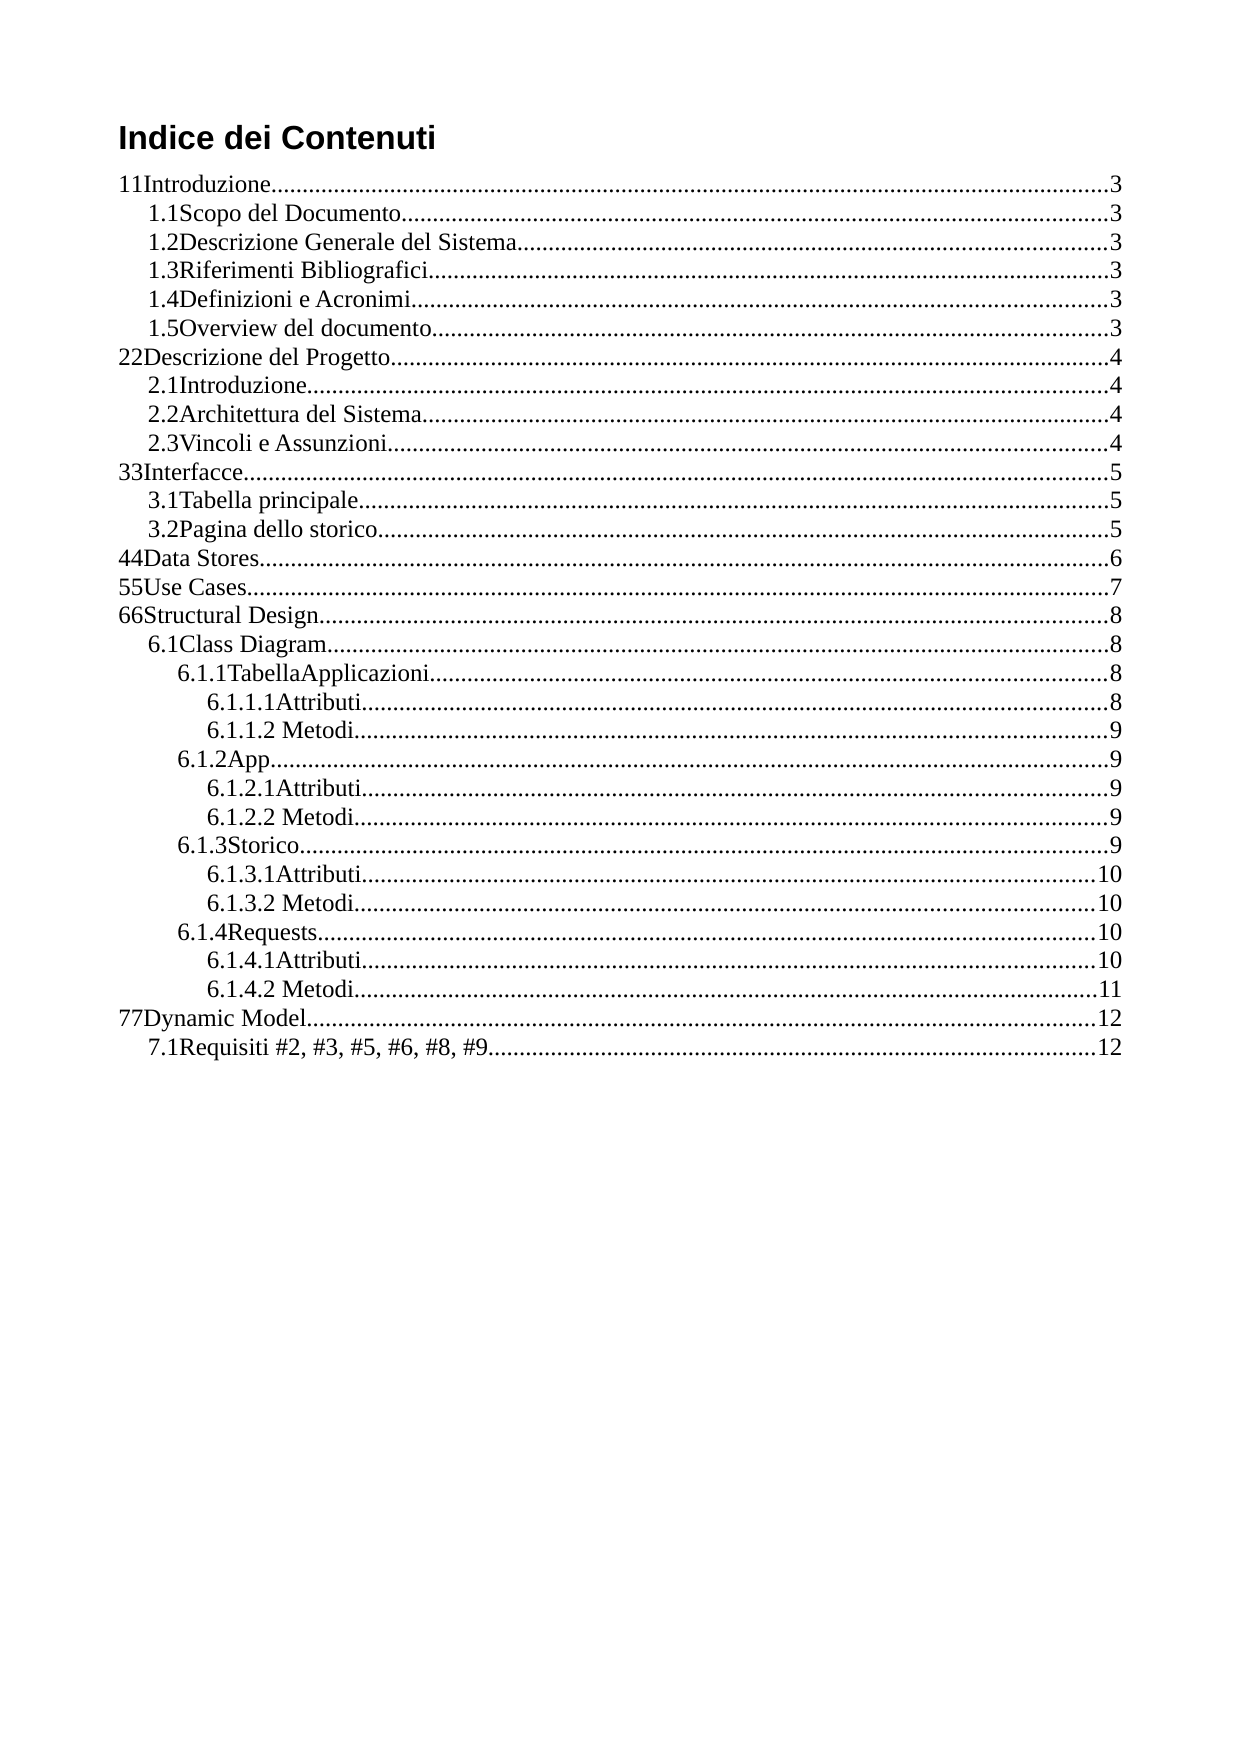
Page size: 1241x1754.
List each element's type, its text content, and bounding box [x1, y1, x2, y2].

text 1.1Scopo del Documento 3 [148, 198, 1122, 227]
text 6.1.4.1Attributi 10 [207, 945, 1122, 974]
text 1.4Definizioni e Acronimi 3 [148, 284, 1122, 313]
text 1.5Overview del documento 3 [148, 313, 1122, 342]
text 2.1Introduzione 4 [148, 370, 1122, 399]
text 66Structural Design 8 [118, 600, 1122, 629]
text 1.2Descrizione Generale del Sistema 3 [148, 227, 1122, 255]
text 6.1.2.2 Metodi 9 [207, 802, 1122, 830]
text 6.1.1TabellaApplicazioni 8 [177, 658, 1122, 687]
text 2.3Vincoli e Assunzioni 4 [148, 428, 1122, 457]
text 6.1.3Storico 9 [177, 830, 1122, 859]
text 33Interfacce 5 [118, 457, 1122, 485]
text 6.1.2.1Attributi 9 [207, 773, 1122, 802]
text 77Dynamic Model 12 [118, 1003, 1122, 1032]
text 6.1.1.2 Metodi 9 [207, 715, 1122, 744]
text 55Use Cases 7 [118, 572, 1122, 600]
text 7.1Requisiti #2, #3, #5, #6, #8, #9 12 [148, 1032, 1122, 1060]
text 6.1.4Requests 10 [177, 917, 1122, 945]
text 44Data Stores 6 [118, 543, 1122, 572]
text 11Introduzione 3 [118, 169, 1122, 198]
text 6.1.1.1Attributi 8 [207, 687, 1122, 715]
subtitle Indice dei Contenuti [118, 118, 1122, 157]
text 6.1.3.1Attributi 10 [207, 859, 1122, 888]
text 6.1Class Diagram 8 [148, 629, 1122, 658]
text 6.1.3.2 Metodi 10 [207, 888, 1122, 917]
text 3.2Pagina dello storico 5 [148, 514, 1122, 543]
text 3.1Tabella principale 5 [148, 485, 1122, 514]
text 6.1.4.2 Metodi 11 [207, 974, 1122, 1003]
text 1.3Riferimenti Bibliografici 3 [148, 255, 1122, 284]
text 22Descrizione del Progetto 4 [118, 342, 1122, 370]
text 6.1.2App 9 [177, 744, 1122, 773]
text 2.2Architettura del Sistema 4 [148, 399, 1122, 428]
